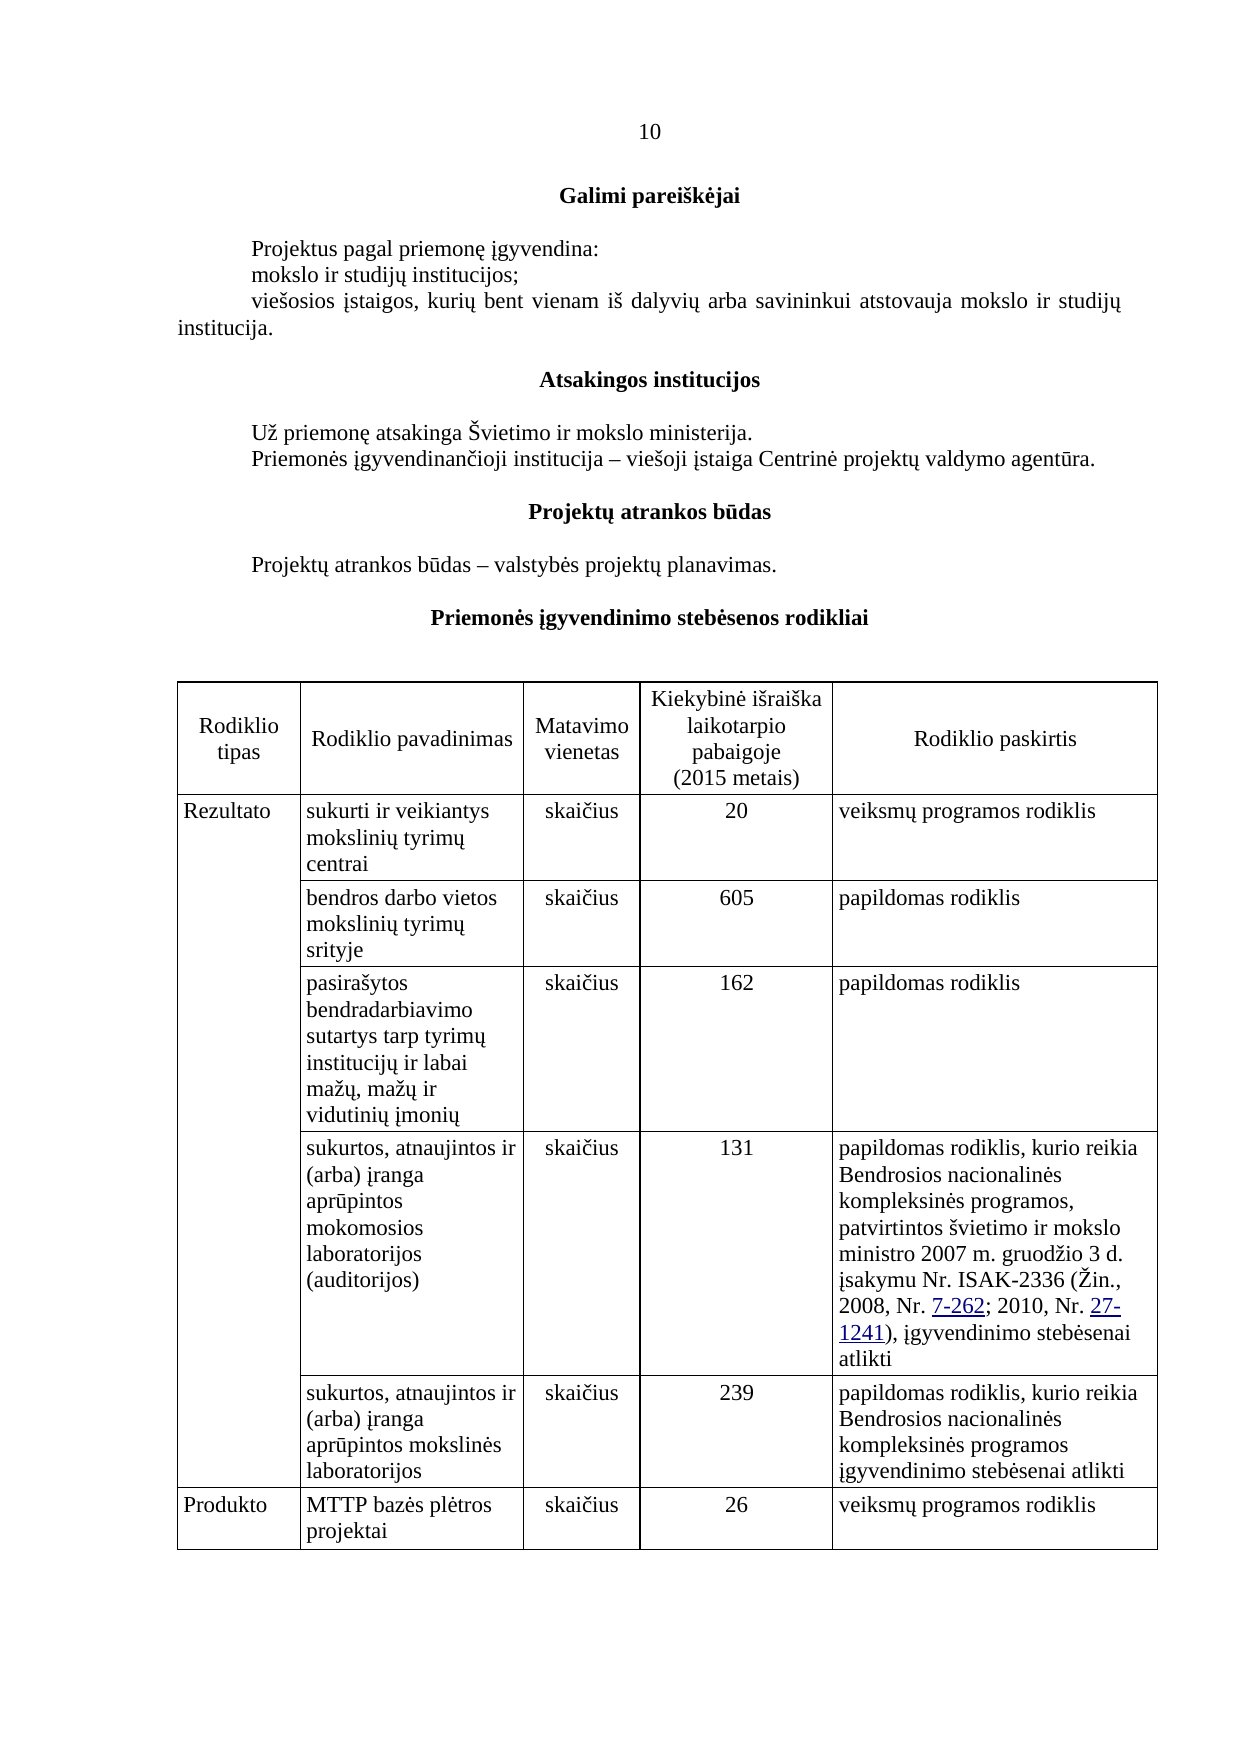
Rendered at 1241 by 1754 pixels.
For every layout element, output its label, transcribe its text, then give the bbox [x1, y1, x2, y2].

table_header Rodiklio pavadinimas [301, 683, 523, 794]
text Projektus pagal priemonę įgyvendina: [177, 235, 1122, 261]
table_cell MTTP bazės plėtros projektai [301, 1488, 523, 1549]
table_cell 605 [641, 881, 832, 966]
text mokslo ir studijų institucijos; [177, 261, 1122, 287]
table_cell Produkto [178, 1488, 300, 1549]
text Projektų atrankos būdas – valstybės projektų planavimas. [177, 551, 1122, 577]
table_cell pasirašytos bendradarbiavimo sutartys tarp tyrimų institucijų ir labai mažų, mažų ir vidutinių įmonių [301, 967, 523, 1131]
text Už priemonę atsakinga Švietimo ir mokslo ministerija. [177, 419, 1122, 446]
table_cell veiksmų programos rodiklis [833, 795, 1157, 879]
table_cell sukurti ir veikiantys mokslinių tyrimų centrai [301, 795, 523, 879]
table_cell 131 [641, 1132, 832, 1374]
table_cell veiksmų programos rodiklis [833, 1488, 1157, 1549]
table_header Matavimo vienetas [524, 683, 639, 794]
table_header Rodiklio paskirtis [833, 683, 1157, 794]
text Atsakingos institucijos [177, 366, 1122, 393]
table_cell 239 [641, 1376, 832, 1487]
table_cell sukurtos, atnaujintos ir (arba) įranga aprūpintos mokomosios laboratorijos (auditorijos) [301, 1132, 523, 1374]
table_cell sukurtos, atnaujintos ir (arba) įranga aprūpintos mokslinės laboratorijos [301, 1376, 523, 1487]
table_cell skaičius [524, 967, 639, 1131]
table_cell 26 [641, 1488, 832, 1549]
table_cell skaičius [524, 1132, 639, 1374]
table_cell papildomas rodiklis [833, 967, 1157, 1131]
text viešosios įstaigos, kurių bent vienam iš dalyvių arba savininkui atstovauja mokslo ir studijų institucija. [177, 287, 1122, 340]
table_header Kiekybinė išraiška laikotarpio pabaigoje (2015 metais) [641, 683, 832, 794]
table_cell papildomas rodiklis, kurio reikia Bendrosios nacionalinės kompleksinės programos įgyvendinimo stebėsenai atlikti [833, 1376, 1157, 1487]
text Priemonės įgyvendinančioji institucija – viešoji įstaiga Centrinė projektų valdymo agentūra. [177, 446, 1122, 472]
table_cell skaičius [524, 881, 639, 966]
table_cell Rezultato [178, 795, 300, 1487]
table_cell papildomas rodiklis, kurio reikia Bendrosios nacionalinės kompleksinės programos, patvirtintos švietimo ir mokslo ministro 2007 m. gruodžio 3 d. įsakymu Nr. ISAK-2336 (Žin., 2008, Nr. 7-262; 2010, Nr. 27-1241), įgyvendinimo stebėsenai atlikti [833, 1132, 1157, 1374]
table_cell 162 [641, 967, 832, 1131]
text Projektų atrankos būdas [177, 498, 1122, 524]
table_cell papildomas rodiklis [833, 881, 1157, 966]
table_header Rodiklio tipas [178, 683, 300, 794]
table_cell skaičius [524, 1376, 639, 1487]
table_cell skaičius [524, 1488, 639, 1549]
table_cell skaičius [524, 795, 639, 879]
table_cell bendros darbo vietos mokslinių tyrimų srityje [301, 881, 523, 966]
text Priemonės įgyvendinimo stebėsenos rodikliai [177, 604, 1122, 630]
table_cell 20 [641, 795, 832, 879]
text Galimi pareiškėjai [177, 182, 1122, 208]
